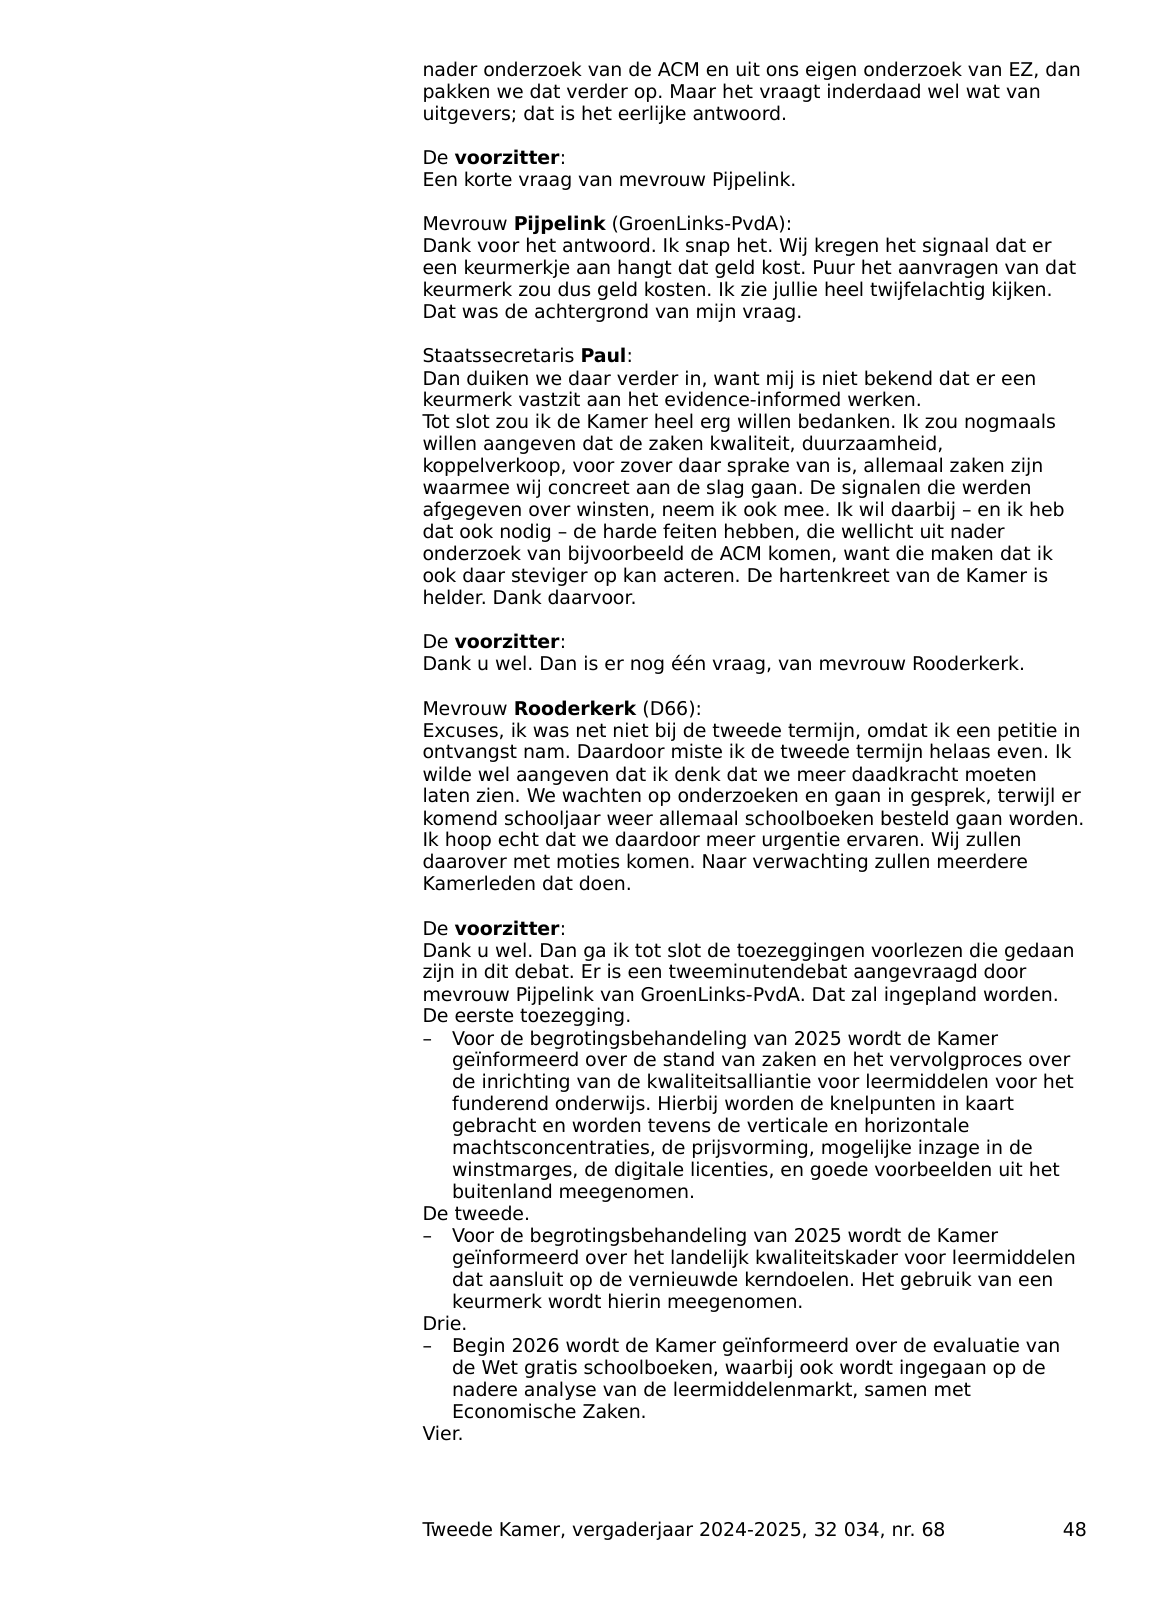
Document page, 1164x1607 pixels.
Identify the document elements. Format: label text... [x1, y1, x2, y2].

text – Begin 2026 wordt de Kamer geïnformeerd over de evaluatie van de Wet gratis schoolboeken, waarbij ook wordt ingegaan op de nadere analyse van de leermiddelenmarkt, samen met Economische Zaken. [422, 1335, 1087, 1423]
text Drie. [422, 1313, 1087, 1335]
text Staatssecretaris Paul: [422, 345, 1087, 367]
text De voorzitter: [422, 147, 1087, 169]
text Vier. [422, 1423, 1087, 1445]
text De voorzitter: [422, 631, 1087, 653]
text Dan duiken we daar verder in, want mij is niet bekend dat er een keurmerk vastzit aan het evidence-informed werken. [422, 367, 1087, 411]
text Mevrouw Pijpelink (GroenLinks-PvdA): [422, 213, 1087, 235]
text Excuses, ik was net niet bij de tweede termijn, omdat ik een petitie in ontvangst nam. Daardoor miste ik de tweede termijn helaas even. Ik wilde wel aangeven dat ik denk dat we meer daadkracht moeten laten zien. We wachten op onderzoeken en gaan in gesprek, terwijl er komend schooljaar weer allemaal schoolboeken besteld gaan worden. Ik hoop echt dat we daardoor meer urgentie ervaren. Wij zullen daarover met moties komen. Naar verwachting zullen meerdere Kamerleden dat doen. [422, 719, 1087, 895]
text Dank voor het antwoord. Ik snap het. Wij kregen het signaal dat er een keurmerkje aan hangt dat geld kost. Puur het aanvragen van dat keurmerk zou dus geld kosten. Ik zie jullie heel twijfelachtig kijken. Dat was de achtergrond van mijn vraag. [422, 235, 1087, 323]
text Mevrouw Rooderkerk (D66): [422, 697, 1087, 719]
text nader onderzoek van de ACM en uit ons eigen onderzoek van EZ, dan pakken we dat verder op. Maar het vraagt inderdaad wel wat van uitgevers; dat is het eerlijke antwoord. [422, 59, 1087, 125]
text Een korte vraag van mevrouw Pijpelink. [422, 169, 1087, 191]
text Dank u wel. Dan ga ik tot slot de toezeggingen voorlezen die gedaan zijn in dit debat. Er is een tweeminutendebat aangevraagd door mevrouw Pijpelink van GroenLinks-PvdA. Dat zal ingepland worden. De eerste toezegging. [422, 939, 1087, 1027]
text – Voor de begrotingsbehandeling van 2025 wordt de Kamer geïnformeerd over het landelijk kwaliteitskader voor leermiddelen dat aansluit op de vernieuwde kerndoelen. Het gebruik van een keurmerk wordt hierin meegenomen. [422, 1225, 1087, 1313]
text De tweede. [422, 1203, 1087, 1225]
text Dank u wel. Dan is er nog één vraag, van mevrouw Rooderkerk. [422, 653, 1087, 675]
text Tot slot zou ik de Kamer heel erg willen bedanken. Ik zou nogmaals willen aangeven dat de zaken kwaliteit, duurzaamheid, koppelverkoop, voor zover daar sprake van is, allemaal zaken zijn waarmee wij concreet aan de slag gaan. De signalen die werden afgegeven over winsten, neem ik ook mee. Ik wil daarbij – en ik heb dat ook nodig – de harde feiten hebben, die wellicht uit nader onderzoek van bijvoorbeeld de ACM komen, want die maken dat ik ook daar steviger op kan acteren. De hartenkreet van de Kamer is helder. Dank daarvoor. [422, 411, 1087, 609]
text – Voor de begrotingsbehandeling van 2025 wordt de Kamer geïnformeerd over de stand van zaken en het vervolgproces over de inrichting van de kwaliteitsalliantie voor leermiddelen voor het funderend onderwijs. Hierbij worden de knelpunten in kaart gebracht en worden tevens de verticale en horizontale machtsconcentraties, de prijsvorming, mogelijke inzage in de winstmarges, de digitale licenties, en goede voorbeelden uit het buitenland meegenomen. [422, 1027, 1087, 1203]
text De voorzitter: [422, 917, 1087, 939]
